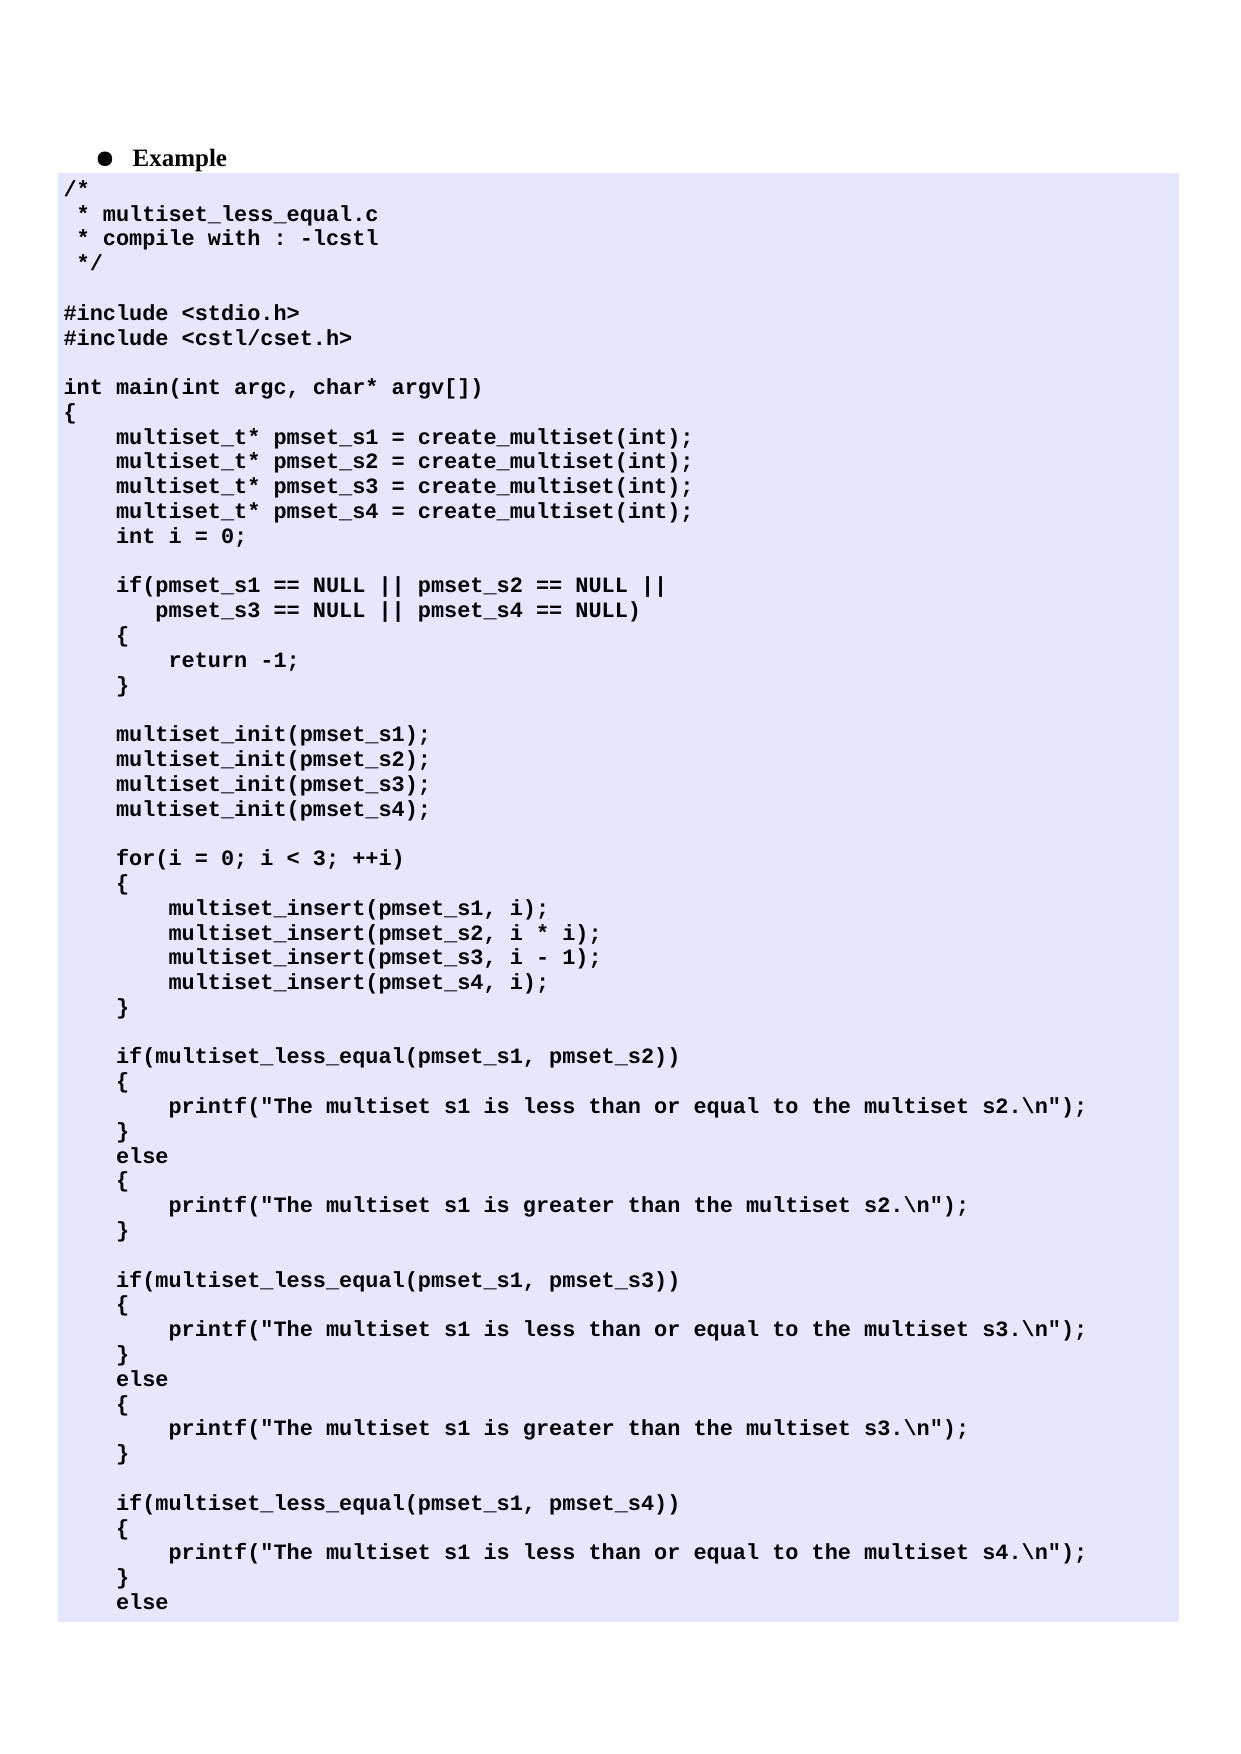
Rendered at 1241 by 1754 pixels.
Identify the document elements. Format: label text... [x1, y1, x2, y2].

list Example [95, 143, 1179, 172]
table_header /* * multiset_less_equal.c * compile with : -lcstl */ #include <stdio.h> #include <cstl/cset.h> int main(int argc, char* argv[]) { multiset_t* pmset_s1 = create_multiset(int); multiset_t* pmset_s2 = create_multiset(int); multiset_t* pmset_s3 = create_multiset(int); multiset_t* pmset_s4 = create_multiset(int); int i = 0; if(pmset_s1 == NULL || pmset_s2 == NULL || pmset_s3 == NULL || pmset_s4 == NULL) { return -1; } multiset_init(pmset_s1); multiset_init(pmset_s2); multiset_init(pmset_s3); multiset_init(pmset_s4); for(i = 0; i < 3; ++i) { multiset_insert(pmset_s1, i); multiset_insert(pmset_s2, i * i); multiset_insert(pmset_s3, i - 1); multiset_insert(pmset_s4, i); } if(multiset_less_equal(pmset_s1, pmset_s2)) { printf("The multiset s1 is less than or equal to the multiset s2.\n"); } else { printf("The multiset s1 is greater than the multiset s2.\n"); } if(multiset_less_equal(pmset_s1, pmset_s3)) { printf("The multiset s1 is less than or equal to the multiset s3.\n"); } else { printf("The multiset s1 is greater than the multiset s3.\n"); } if(multiset_less_equal(pmset_s1, pmset_s4)) { printf("The multiset s1 is less than or equal to the multiset s4.\n"); } else [58, 173, 1179, 1622]
